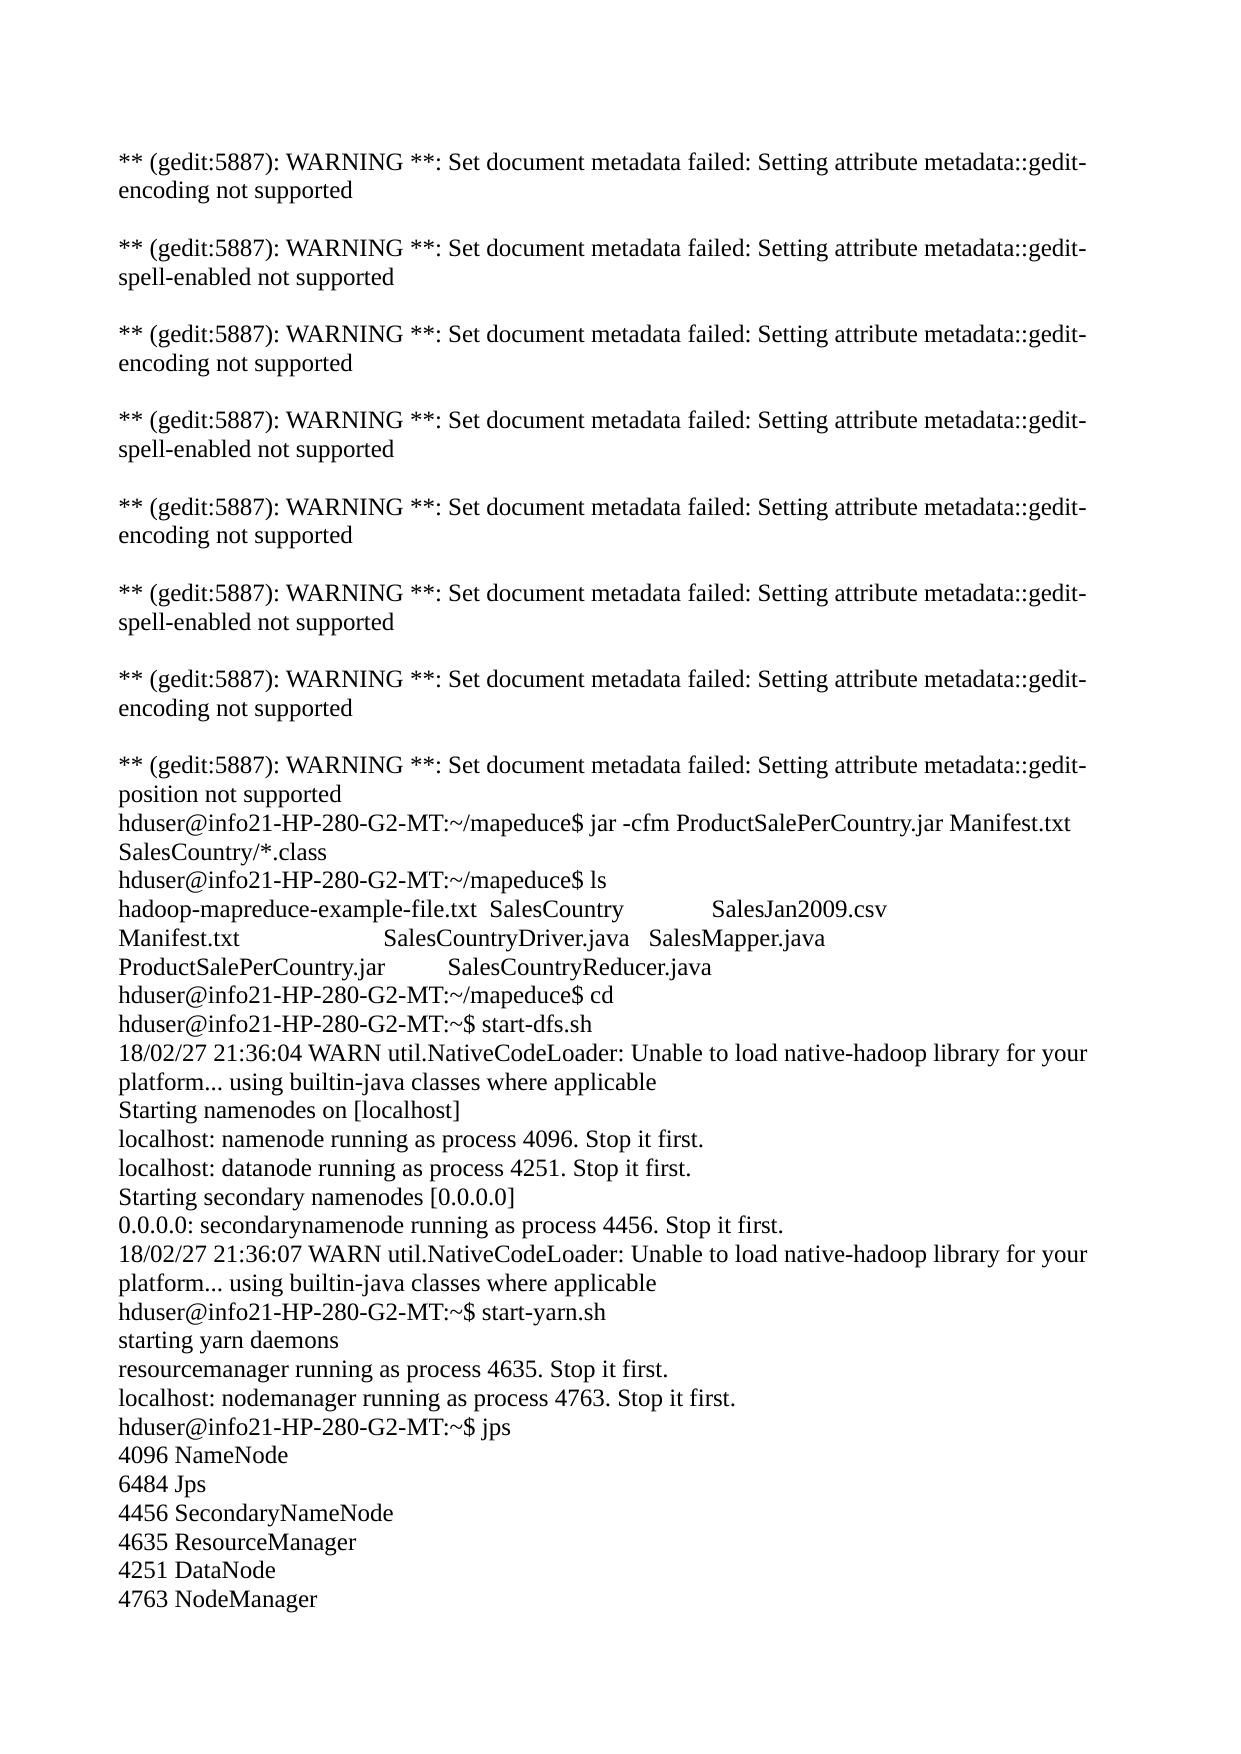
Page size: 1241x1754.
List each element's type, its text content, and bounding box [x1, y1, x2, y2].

text ** (gedit:5887): WARNING **: Set document metadata failed: Setting attribute metadata::gedit-spell-enabled not supported [118, 233, 1122, 291]
text Starting secondary namenodes [0.0.0.0] [118, 1182, 1122, 1211]
text 4635 ResourceManager [118, 1527, 1122, 1556]
text 4251 DataNode [118, 1556, 1122, 1584]
text 4763 NodeManager [118, 1584, 1122, 1613]
text Starting namenodes on [localhost] [118, 1096, 1122, 1124]
text hduser@info21-HP-280-G2-MT:~$ jps [118, 1412, 1122, 1441]
text 4456 SecondaryNameNode [118, 1498, 1122, 1527]
text ProductSalePerCountry.jar SalesCountryReducer.java [118, 952, 1122, 981]
text ** (gedit:5887): WARNING **: Set document metadata failed: Setting attribute metadata::gedit-encoding not supported [118, 492, 1122, 549]
text ** (gedit:5887): WARNING **: Set document metadata failed: Setting attribute metadata::gedit-spell-enabled not supported [118, 406, 1122, 463]
text ** (gedit:5887): WARNING **: Set document metadata failed: Setting attribute metadata::gedit-position not supported [118, 751, 1122, 808]
text hduser@info21-HP-280-G2-MT:~$ start-yarn.sh [118, 1297, 1122, 1326]
text hduser@info21-HP-280-G2-MT:~/mapeduce$ cd [118, 981, 1122, 1009]
text hadoop-mapreduce-example-file.txt SalesCountry SalesJan2009.csv [118, 894, 1122, 923]
text ** (gedit:5887): WARNING **: Set document metadata failed: Setting attribute metadata::gedit-encoding not supported [118, 319, 1122, 377]
text hduser@info21-HP-280-G2-MT:~/mapeduce$ jar -cfm ProductSalePerCountry.jar Manifest.txt SalesCountry/*.class [118, 808, 1122, 866]
text starting yarn daemons [118, 1326, 1122, 1354]
text resourcemanager running as process 4635. Stop it first. [118, 1354, 1122, 1383]
text Manifest.txt SalesCountryDriver.java SalesMapper.java [118, 923, 1122, 952]
text 0.0.0.0: secondarynamenode running as process 4456. Stop it first. [118, 1211, 1122, 1239]
text hduser@info21-HP-280-G2-MT:~$ start-dfs.sh [118, 1009, 1122, 1038]
text 6484 Jps [118, 1469, 1122, 1498]
text 18/02/27 21:36:07 WARN util.NativeCodeLoader: Unable to load native-hadoop library for your platform... using builtin-java classes where applicable [118, 1239, 1122, 1297]
text 18/02/27 21:36:04 WARN util.NativeCodeLoader: Unable to load native-hadoop library for your platform... using builtin-java classes where applicable [118, 1038, 1122, 1096]
text localhost: nodemanager running as process 4763. Stop it first. [118, 1383, 1122, 1412]
text ** (gedit:5887): WARNING **: Set document metadata failed: Setting attribute metadata::gedit-encoding not supported [118, 147, 1122, 204]
text ** (gedit:5887): WARNING **: Set document metadata failed: Setting attribute metadata::gedit-encoding not supported [118, 664, 1122, 722]
text localhost: namenode running as process 4096. Stop it first. [118, 1124, 1122, 1153]
text hduser@info21-HP-280-G2-MT:~/mapeduce$ ls [118, 866, 1122, 894]
text localhost: datanode running as process 4251. Stop it first. [118, 1153, 1122, 1182]
text 4096 NameNode [118, 1441, 1122, 1469]
text ** (gedit:5887): WARNING **: Set document metadata failed: Setting attribute metadata::gedit-spell-enabled not supported [118, 578, 1122, 636]
